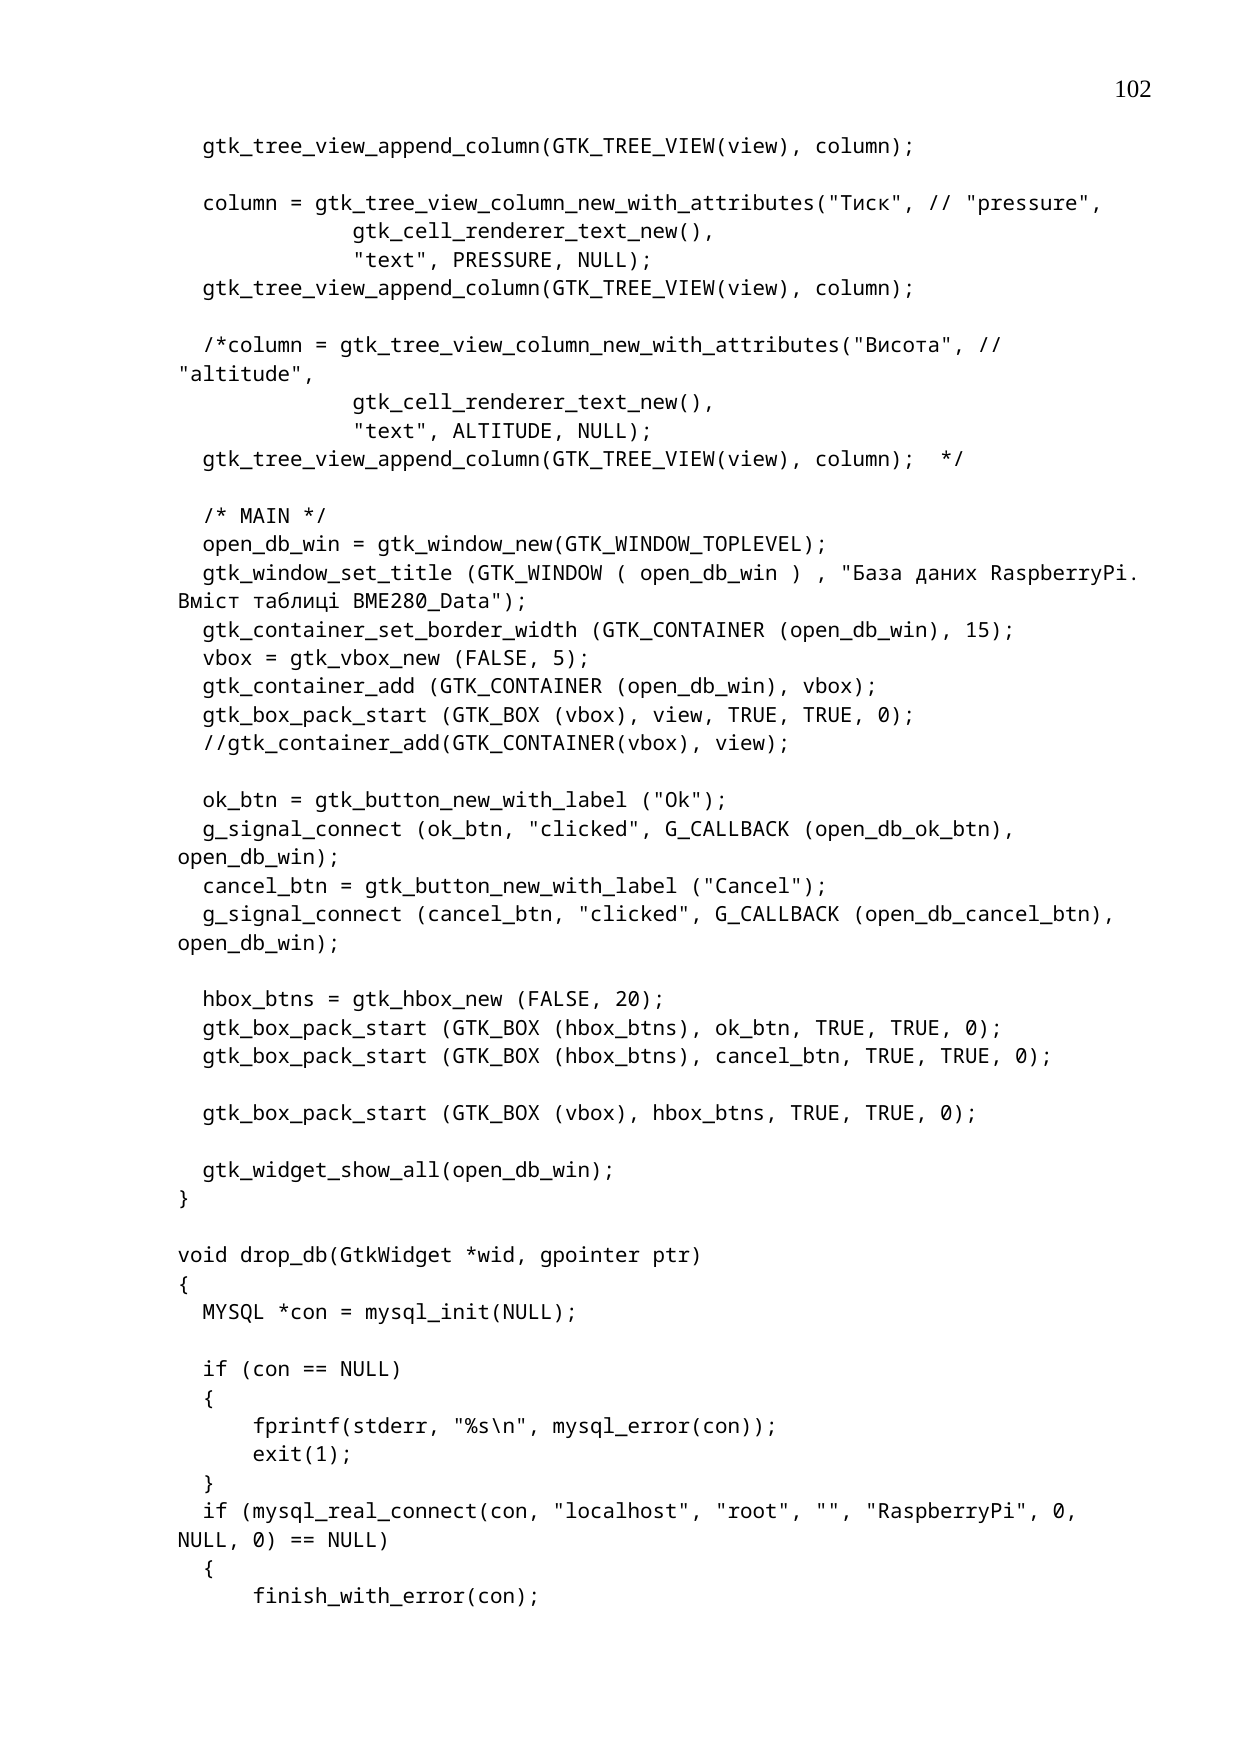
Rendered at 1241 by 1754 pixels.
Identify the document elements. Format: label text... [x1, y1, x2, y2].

text } [177, 1468, 1152, 1496]
text gtk_container_set_border_width (GTK_CONTAINER (open_db_win), 15); [177, 615, 1152, 643]
text exit(1); [177, 1439, 1152, 1468]
text gtk_box_pack_start (GTK_BOX (vbox), view, TRUE, TRUE, 0); [177, 700, 1152, 728]
text gtk_container_add (GTK_CONTAINER (open_db_win), vbox); [177, 672, 1152, 700]
text /*column = gtk_tree_view_column_new_with_attributes("Висота", // "altitude", [177, 330, 1152, 387]
text "text", ALTITUDE, NULL); [177, 416, 1152, 444]
text fprintf(stderr, "%s\n", mysql_error(con)); [177, 1411, 1152, 1439]
text gtk_tree_view_append_column(GTK_TREE_VIEW(view), column); [177, 131, 1152, 160]
text gtk_box_pack_start (GTK_BOX (hbox_btns), cancel_btn, TRUE, TRUE, 0); [177, 1041, 1152, 1070]
text { [177, 1553, 1152, 1582]
text gtk_widget_show_all(open_db_win); [177, 1155, 1152, 1183]
text cancel_btn = gtk_button_new_with_label ("Cancel"); [177, 871, 1152, 899]
text { [177, 1383, 1152, 1411]
text column = gtk_tree_view_column_new_with_attributes("Тиск", // "pressure", [177, 188, 1152, 217]
text { [177, 1269, 1152, 1297]
text gtk_cell_renderer_text_new(), [177, 217, 1152, 245]
text finish_with_error(con); [177, 1582, 1152, 1610]
text gtk_tree_view_append_column(GTK_TREE_VIEW(view), column); [177, 273, 1152, 302]
text } [177, 1183, 1152, 1212]
text gtk_tree_view_append_column(GTK_TREE_VIEW(view), column); */ [177, 444, 1152, 473]
text if (mysql_real_connect(con, "localhost", "root", "", "RaspberryPi", 0, NULL, 0) == NULL) [177, 1496, 1152, 1553]
text g_signal_connect (cancel_btn, "clicked", G_CALLBACK (open_db_cancel_btn), open_db_win); [177, 899, 1152, 956]
text if (con == NULL) [177, 1354, 1152, 1383]
text vbox = gtk_vbox_new (FALSE, 5); [177, 643, 1152, 672]
text //gtk_container_add(GTK_CONTAINER(vbox), view); [177, 728, 1152, 757]
text void drop_db(GtkWidget *wid, gpointer ptr) [177, 1240, 1152, 1269]
text "text", PRESSURE, NULL); [177, 245, 1152, 273]
text ok_btn = gtk_button_new_with_label ("Ok"); [177, 785, 1152, 814]
text /* MAIN */ [177, 501, 1152, 529]
text gtk_window_set_title (GTK_WINDOW ( open_db_win ) , "База даних RaspberryPi. Вміст таблиці BME280_Data"); [177, 558, 1152, 615]
text MYSQL *con = mysql_init(NULL); [177, 1297, 1152, 1326]
text hbox_btns = gtk_hbox_new (FALSE, 20); [177, 984, 1152, 1013]
text g_signal_connect (ok_btn, "clicked", G_CALLBACK (open_db_ok_btn), open_db_win); [177, 814, 1152, 871]
text gtk_cell_renderer_text_new(), [177, 387, 1152, 416]
text gtk_box_pack_start (GTK_BOX (hbox_btns), ok_btn, TRUE, TRUE, 0); [177, 1013, 1152, 1041]
text open_db_win = gtk_window_new(GTK_WINDOW_TOPLEVEL); [177, 529, 1152, 558]
text gtk_box_pack_start (GTK_BOX (vbox), hbox_btns, TRUE, TRUE, 0); [177, 1098, 1152, 1127]
